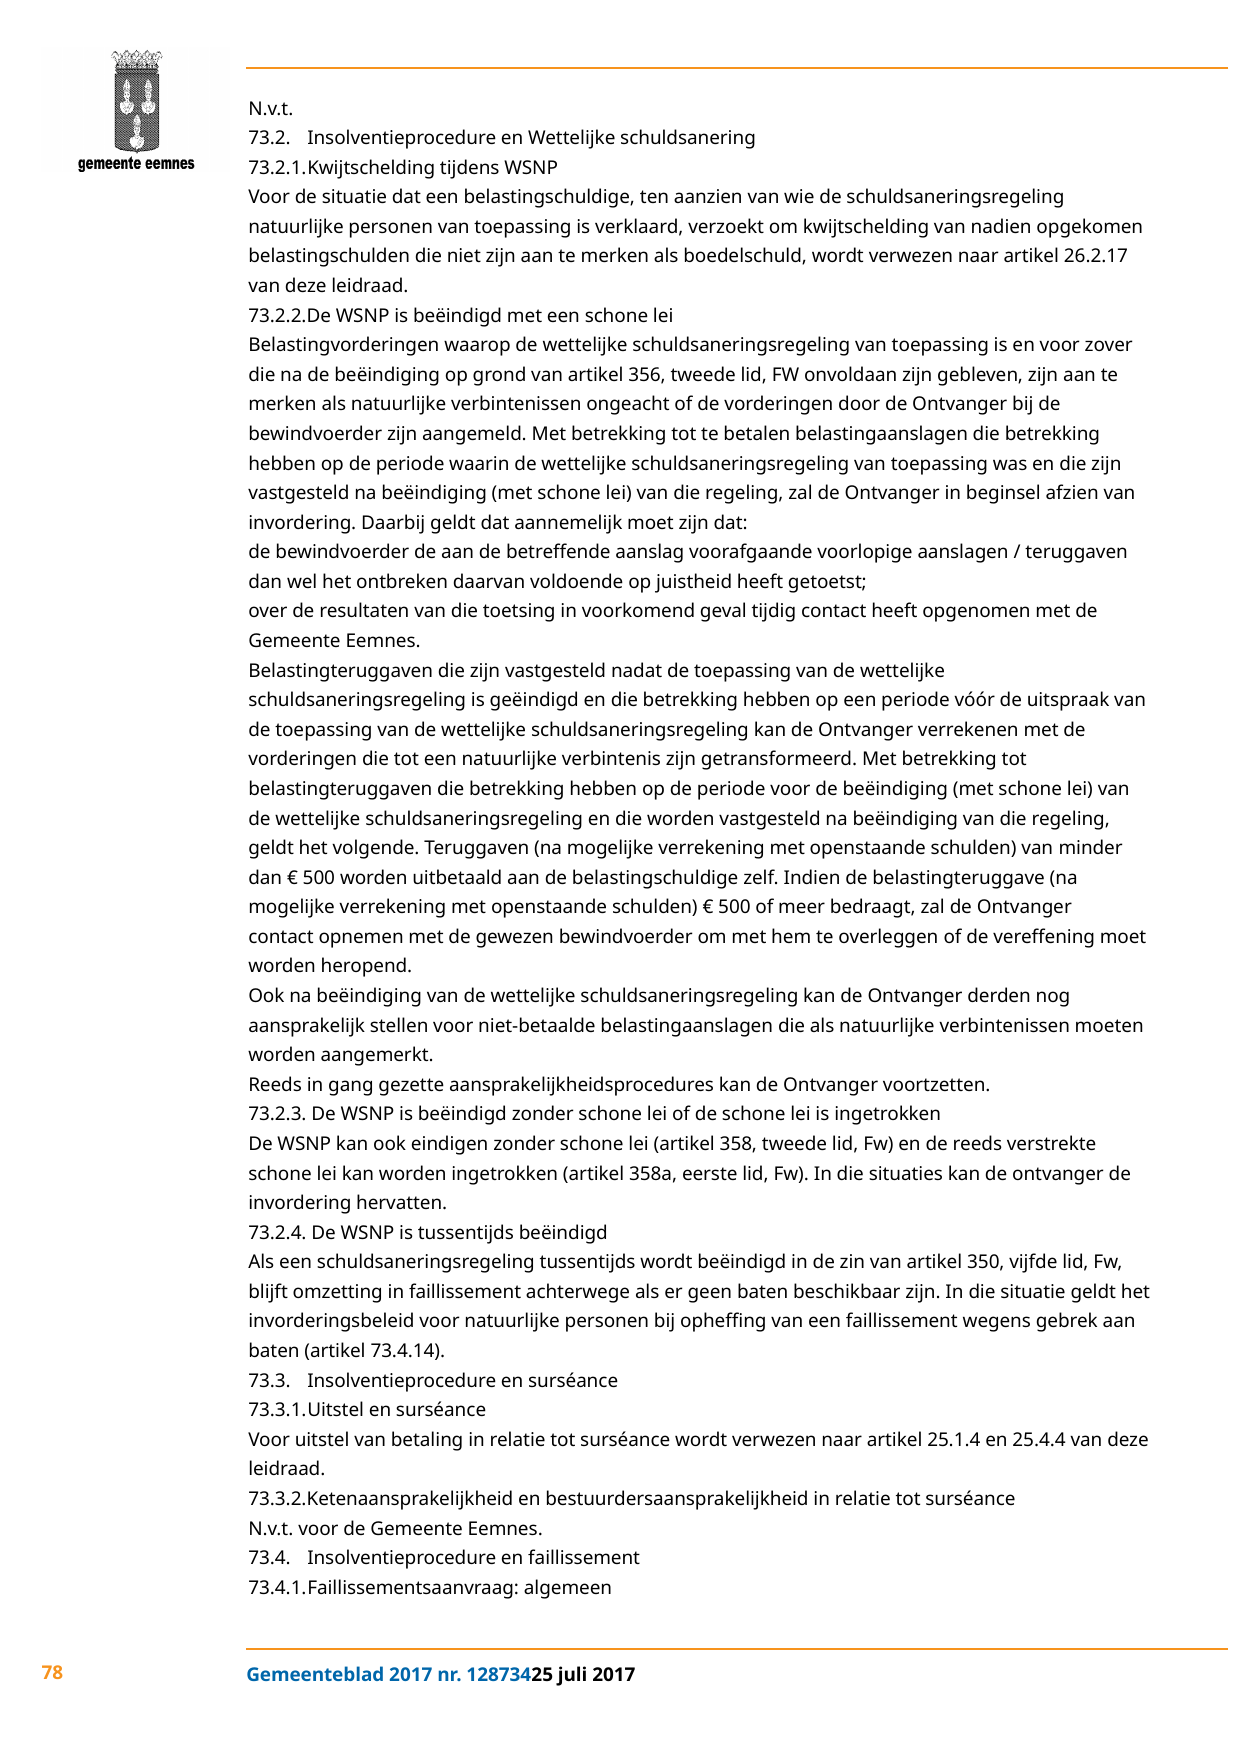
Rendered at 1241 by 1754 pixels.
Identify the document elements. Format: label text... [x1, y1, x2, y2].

text Voor uitstel van betaling in relatie tot surséance wordt verwezen naar artikel 25.1.4 en 25.4.4 van deze leidraad. [248, 1426, 1152, 1481]
list Insolventieprocedure en surséance [248, 1367, 1152, 1393]
text Ook na beëindiging van de wettelijke schuldsaneringsregeling kan de Ontvanger derden nog aansprakelijk stellen voor niet-betaalde belastingaanslagen die als natuurlijke verbintenissen moeten worden aangemerkt. [248, 982, 1152, 1067]
list Insolventieprocedure en faillissement [248, 1544, 1152, 1570]
picture [41, 47, 231, 172]
list Faillissementsaanvraag: algemeen [248, 1574, 1152, 1600]
text 73.2.3. De WSNP is beëindigd zonder schone lei of de schone lei is ingetrokken [248, 1101, 1152, 1126]
list Kwijtschelding tijdens WSNP [248, 154, 1152, 180]
text N.v.t. voor de Gemeente Eemnes. [248, 1515, 1152, 1541]
text Als een schuldsaneringsregeling tussentijds wordt beëindigd in de zin van artikel 350, vijfde lid, Fw, blijft omzetting in faillissement achterwege als er geen baten beschikbaar zijn. In die situatie geldt het invorderingsbeleid voor natuurlijke personen bij opheffing van een faillissement wegens gebrek aan baten (artikel 73.4.14). [248, 1248, 1152, 1363]
text 73.2.4. De WSNP is tussentijds beëindigd [248, 1219, 1152, 1245]
text Reeds in gang gezette aansprakelijkheidsprocedures kan de Ontvanger voortzetten. [248, 1071, 1152, 1097]
text Belastingvorderingen waarop de wettelijke schuldsaneringsregeling van toepassing is en voor zover die na de beëindiging op grond van artikel 356, tweede lid, FW onvoldaan zijn gebleven, zijn aan te merken als natuurlijke verbintenissen ongeacht of de vorderingen door de Ontvanger bij de bewindvoerder zijn aangemeld. Met betrekking tot te betalen belastingaanslagen die betrekking hebben op de periode waarin de wettelijke schuldsaneringsregeling van toepassing was en die zijn vastgesteld na beëindiging (met schone lei) van die regeling, zal de Ontvanger in beginsel afzien van invordering. Daarbij geldt dat aannemelijk moet zijn dat: [248, 331, 1152, 535]
text De WSNP kan ook eindigen zonder schone lei (artikel 358, tweede lid, Fw) en de reeds verstrekte schone lei kan worden ingetrokken (artikel 358a, eerste lid, Fw). In die situaties kan de ontvanger de invordering hervatten. [248, 1130, 1152, 1215]
text over de resultaten van die toetsing in voorkomend geval tijdig contact heeft opgenomen met de Gemeente Eemnes. [248, 598, 1152, 653]
list Uitstel en surséance [248, 1396, 1152, 1422]
text N.v.t. [248, 95, 1152, 121]
list Insolventieprocedure en Wettelijke schuldsanering [248, 124, 1152, 150]
text Belastingteruggaven die zijn vastgesteld nadat de toepassing van de wettelijke schuldsaneringsregeling is geëindigd en die betrekking hebben op een periode vóór de uitspraak van de toepassing van de wettelijke schuldsaneringsregeling kan de Ontvanger verrekenen met de vorderingen die tot een natuurlijke verbintenis zijn getransformeerd. Met betrekking tot belastingteruggaven die betrekking hebben op de periode voor de beëindiging (met schone lei) van de wettelijke schuldsaneringsregeling en die worden vastgesteld na beëindiging van die regeling, geldt het volgende. Teruggaven (na mogelijke verrekening met openstaande schulden) van minder dan € 500 worden uitbetaald aan de belastingschuldige zelf. Indien de belastingteruggave (na mogelijke verrekening met openstaande schulden) € 500 of meer bedraagt, zal de Ontvanger contact opnemen met de gewezen bewindvoerder om met hem te overleggen of de vereffening moet worden heropend. [248, 657, 1152, 978]
text de bewindvoerder de aan de betreffende aanslag voorafgaande voorlopige aanslagen / teruggaven dan wel het ontbreken daarvan voldoende op juistheid heeft getoetst; [248, 538, 1152, 594]
text 73.3.2.Ketenaansprakelijkheid en bestuurdersaansprakelijkheid in relatie tot surséance [248, 1485, 1152, 1511]
text Voor de situatie dat een belastingschuldige, ten aanzien van wie de schuldsaneringsregeling natuurlijke personen van toepassing is verklaard, verzoekt om kwijtschelding van nadien opgekomen belastingschulden die niet zijn aan te merken als boedelschuld, wordt verwezen naar artikel 26.2.17 van deze leidraad. [248, 183, 1152, 298]
text 73.2.2.De WSNP is beëindigd met een schone lei [248, 302, 1152, 328]
